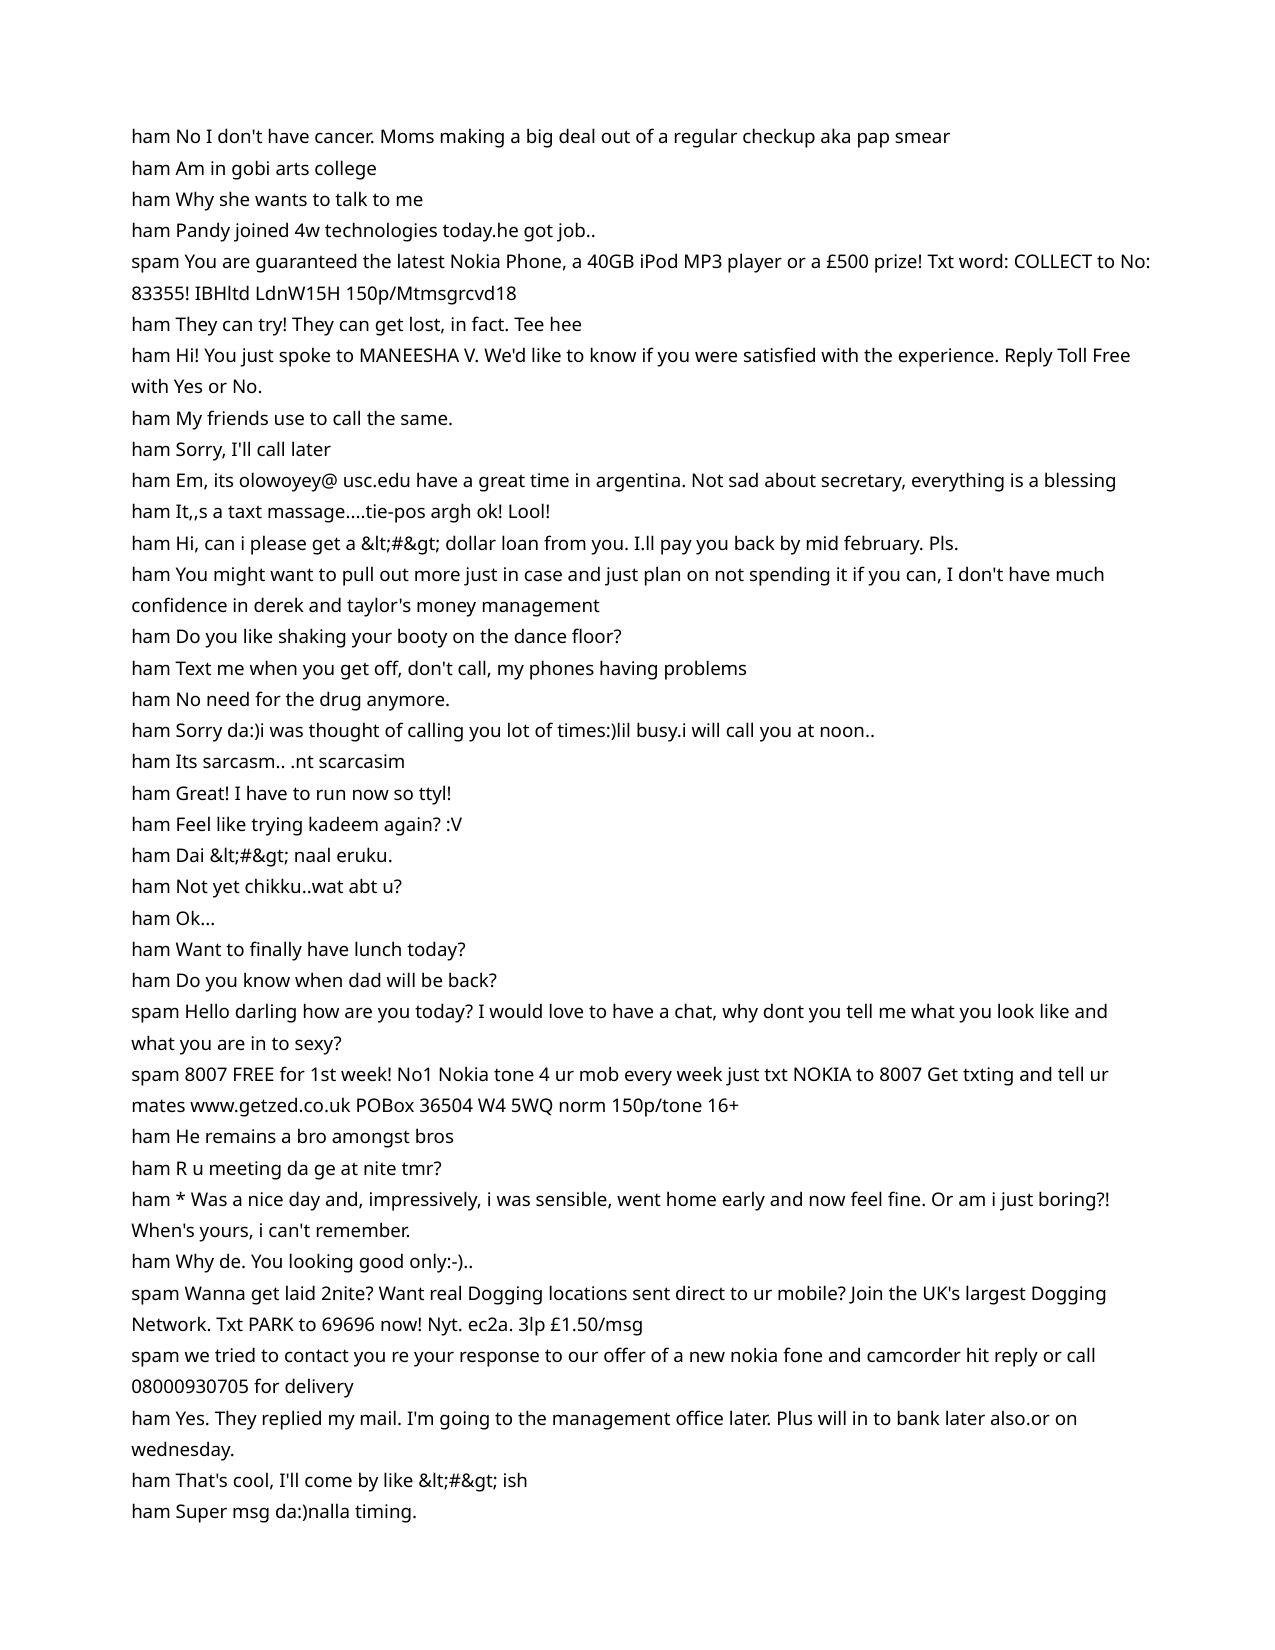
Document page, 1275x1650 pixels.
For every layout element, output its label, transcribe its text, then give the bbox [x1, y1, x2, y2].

table_cell ham Super msg da:)nalla timing. [131, 1493, 1157, 1524]
table_cell ham Want to finally have lunch today? [131, 931, 1157, 962]
table_cell [118, 899, 131, 931]
table_cell [118, 681, 131, 712]
table_cell ham He remains a bro amongst bros [131, 1118, 1157, 1149]
table_cell [118, 1399, 131, 1462]
table_cell [118, 181, 131, 212]
table_cell [118, 1274, 131, 1337]
table_cell [118, 1462, 131, 1493]
table_cell ham Am in gobi arts college [131, 149, 1157, 181]
table_cell [118, 806, 131, 837]
table_cell ham Feel like trying kadeem again? :V [131, 806, 1157, 837]
table_cell ham Why she wants to talk to me [131, 181, 1157, 212]
table_cell ham Do you know when dad will be back? [131, 962, 1157, 993]
table_cell [118, 1181, 131, 1243]
table_cell ham They can try! They can get lost, in fact. Tee hee [131, 306, 1157, 337]
table_cell [118, 931, 131, 962]
table_cell ham Pandy joined 4w technologies today.he got job.. [131, 212, 1157, 243]
table_cell [118, 337, 131, 399]
table_cell ham Dai &lt;#&gt; naal eruku. [131, 837, 1157, 868]
table_cell ham It,,s a taxt massage....tie-pos argh ok! Lool! [131, 493, 1157, 524]
table_cell [118, 1243, 131, 1274]
table_cell spam we tried to contact you re your response to our offer of a new nokia fone and camcorder hit reply or call 08000930705 for delivery [131, 1337, 1157, 1399]
table_cell ham Hi! You just spoke to MANEESHA V. We'd like to know if you were satisfied with the experience. Reply Toll Free with Yes or No. [131, 337, 1157, 399]
table_cell ham Not yet chikku..wat abt u? [131, 868, 1157, 899]
table_cell ham My friends use to call the same. [131, 399, 1157, 431]
table_cell ham No need for the drug anymore. [131, 681, 1157, 712]
table_cell [118, 962, 131, 993]
table_cell ham Text me when you get off, don't call, my phones having problems [131, 649, 1157, 681]
table_cell ham Its sarcasm.. .nt scarcasim [131, 743, 1157, 774]
table_cell [118, 1056, 131, 1118]
table_cell ham Em, its olowoyey@ usc.edu have a great time in argentina. Not sad about secretary, everything is a blessing [131, 462, 1157, 493]
table_cell [118, 712, 131, 743]
table_cell [118, 1118, 131, 1149]
table_cell [118, 306, 131, 337]
table_cell [118, 993, 131, 1056]
table_cell [118, 524, 131, 556]
table_cell ham Do you like shaking your booty on the dance floor? [131, 618, 1157, 649]
table_cell ham Yes. They replied my mail. I'm going to the management office later. Plus will in to bank later also.or on wednesday. [131, 1399, 1157, 1462]
table_cell [118, 868, 131, 899]
table_cell [118, 431, 131, 462]
table_cell [118, 774, 131, 806]
table_cell [118, 399, 131, 431]
table_cell ham No I don't have cancer. Moms making a big deal out of a regular checkup aka pap smear [131, 118, 1157, 149]
table_cell ham Hi, can i please get a &lt;#&gt; dollar loan from you. I.ll pay you back by mid february. Pls. [131, 524, 1157, 556]
table_cell ham R u meeting da ge at nite tmr? [131, 1149, 1157, 1181]
table_cell spam 8007 FREE for 1st week! No1 Nokia tone 4 ur mob every week just txt NOKIA to 8007 Get txting and tell ur mates www.getzed.co.uk POBox 36504 W4 5WQ norm 150p/tone 16+ [131, 1056, 1157, 1118]
table_cell ham Sorry, I'll call later [131, 431, 1157, 462]
table_cell ham * Was a nice day and, impressively, i was sensible, went home early and now feel fine. Or am i just boring?! When's yours, i can't remember. [131, 1181, 1157, 1243]
table_cell [118, 556, 131, 618]
table_cell [118, 212, 131, 243]
table_cell [118, 462, 131, 493]
table_cell [118, 649, 131, 681]
table_cell [118, 1149, 131, 1181]
table_cell spam You are guaranteed the latest Nokia Phone, a 40GB iPod MP3 player or a £500 prize! Txt word: COLLECT to No: 83355! IBHltd LdnW15H 150p/Mtmsgrcvd18 [131, 243, 1157, 306]
table_cell ham Sorry da:)i was thought of calling you lot of times:)lil busy.i will call you at noon.. [131, 712, 1157, 743]
table_cell ham Why de. You looking good only:-).. [131, 1243, 1157, 1274]
table_cell spam Hello darling how are you today? I would love to have a chat, why dont you tell me what you look like and what you are in to sexy? [131, 993, 1157, 1056]
table_cell ham Great! I have to run now so ttyl! [131, 774, 1157, 806]
table_cell [118, 243, 131, 306]
table_cell [118, 743, 131, 774]
table_cell [118, 1337, 131, 1399]
table_cell ham That's cool, I'll come by like &lt;#&gt; ish [131, 1462, 1157, 1493]
table_cell [118, 1493, 131, 1524]
table_cell [118, 837, 131, 868]
table_cell [118, 618, 131, 649]
table_cell ham Ok... [131, 899, 1157, 931]
table_cell [118, 149, 131, 181]
table_cell ham You might want to pull out more just in case and just plan on not spending it if you can, I don't have much confidence in derek and taylor's money management [131, 556, 1157, 618]
table_cell [118, 493, 131, 524]
table_cell [118, 118, 131, 149]
table_cell spam Wanna get laid 2nite? Want real Dogging locations sent direct to ur mobile? Join the UK's largest Dogging Network. Txt PARK to 69696 now! Nyt. ec2a. 3lp £1.50/msg [131, 1274, 1157, 1337]
